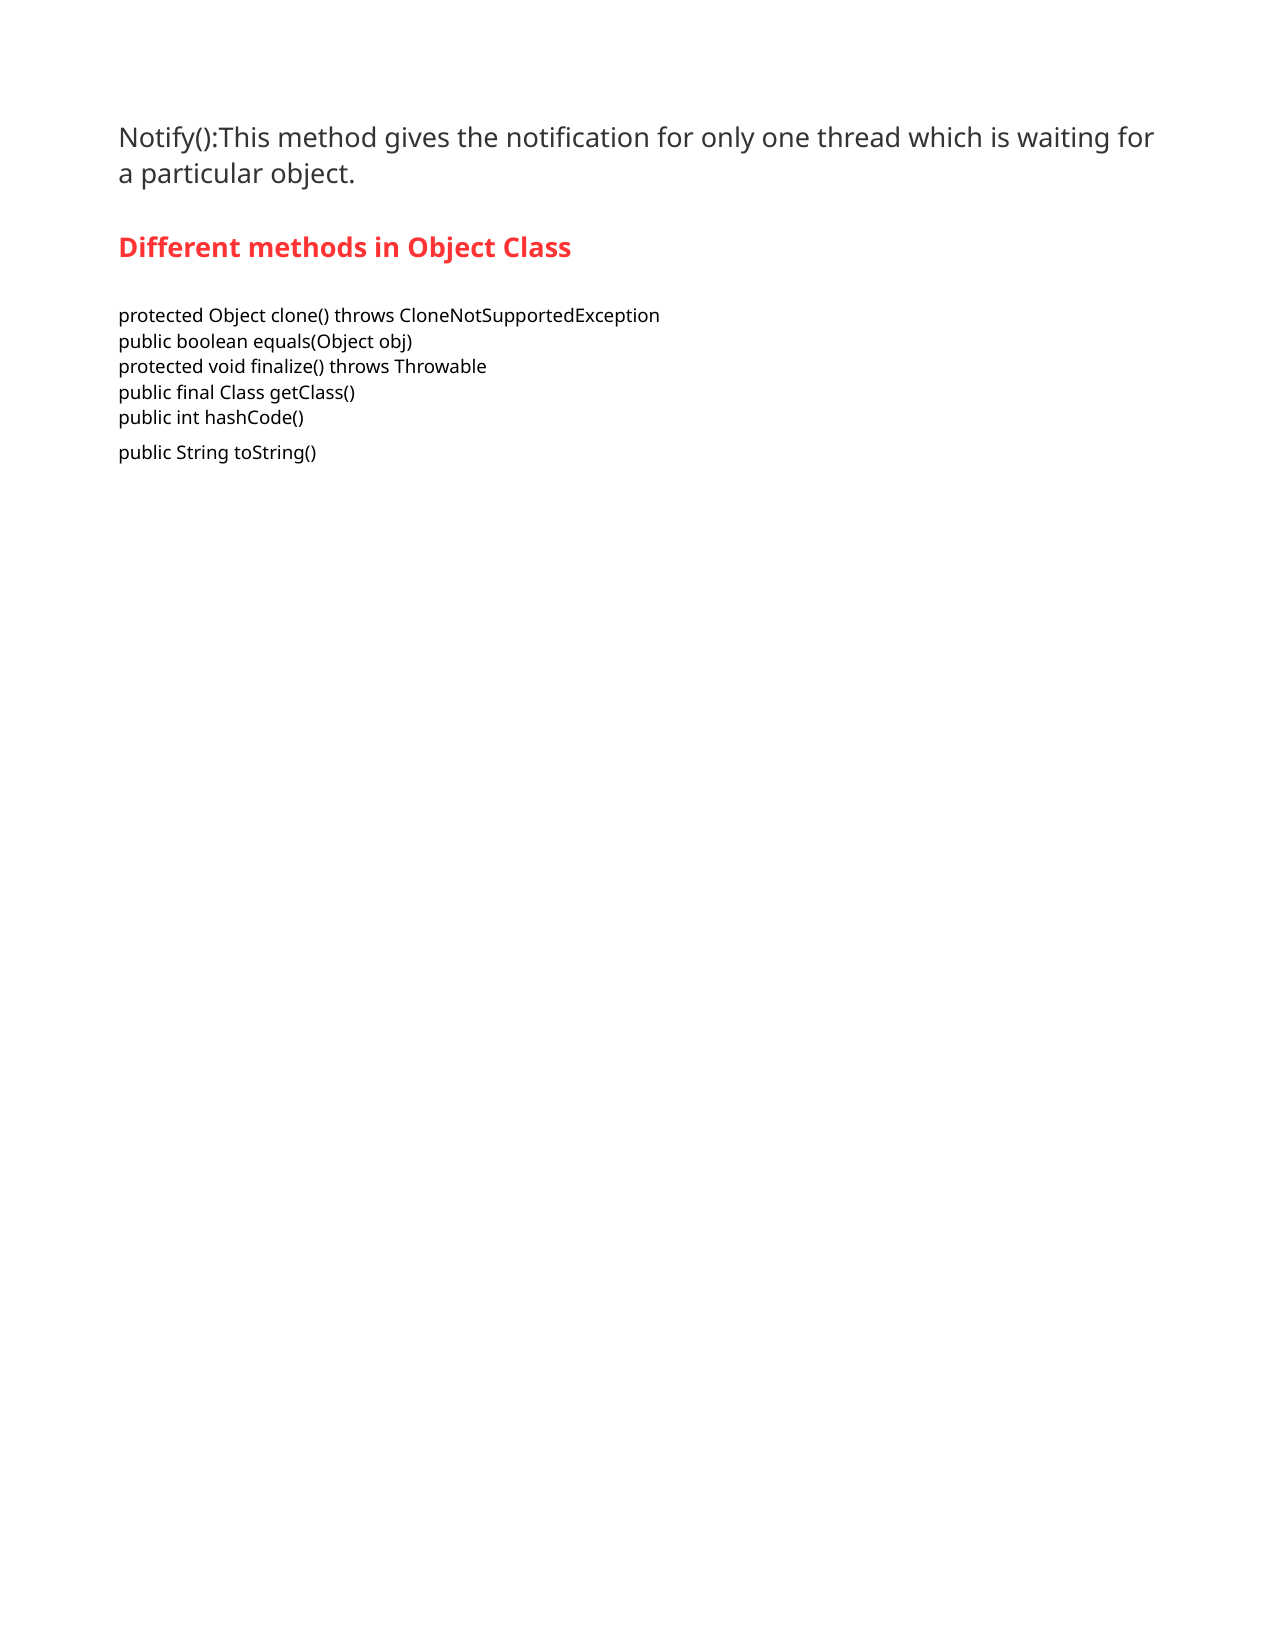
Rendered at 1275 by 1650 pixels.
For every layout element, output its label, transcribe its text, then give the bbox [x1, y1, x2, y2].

text public int hashCode() [118, 404, 1157, 430]
text public boolean equals(Object obj) [118, 328, 1157, 353]
text Different methods in Object Class [118, 229, 1157, 266]
text protected void finalize() throws Throwable [118, 353, 1157, 379]
text public String toString() [118, 430, 1157, 467]
text protected Object clone() throws CloneNotSupportedException [118, 302, 1157, 328]
text public final Class getClass() [118, 379, 1157, 404]
text Notify():This method gives the notification for only one thread which is waiting for a particular object. [118, 118, 1157, 192]
